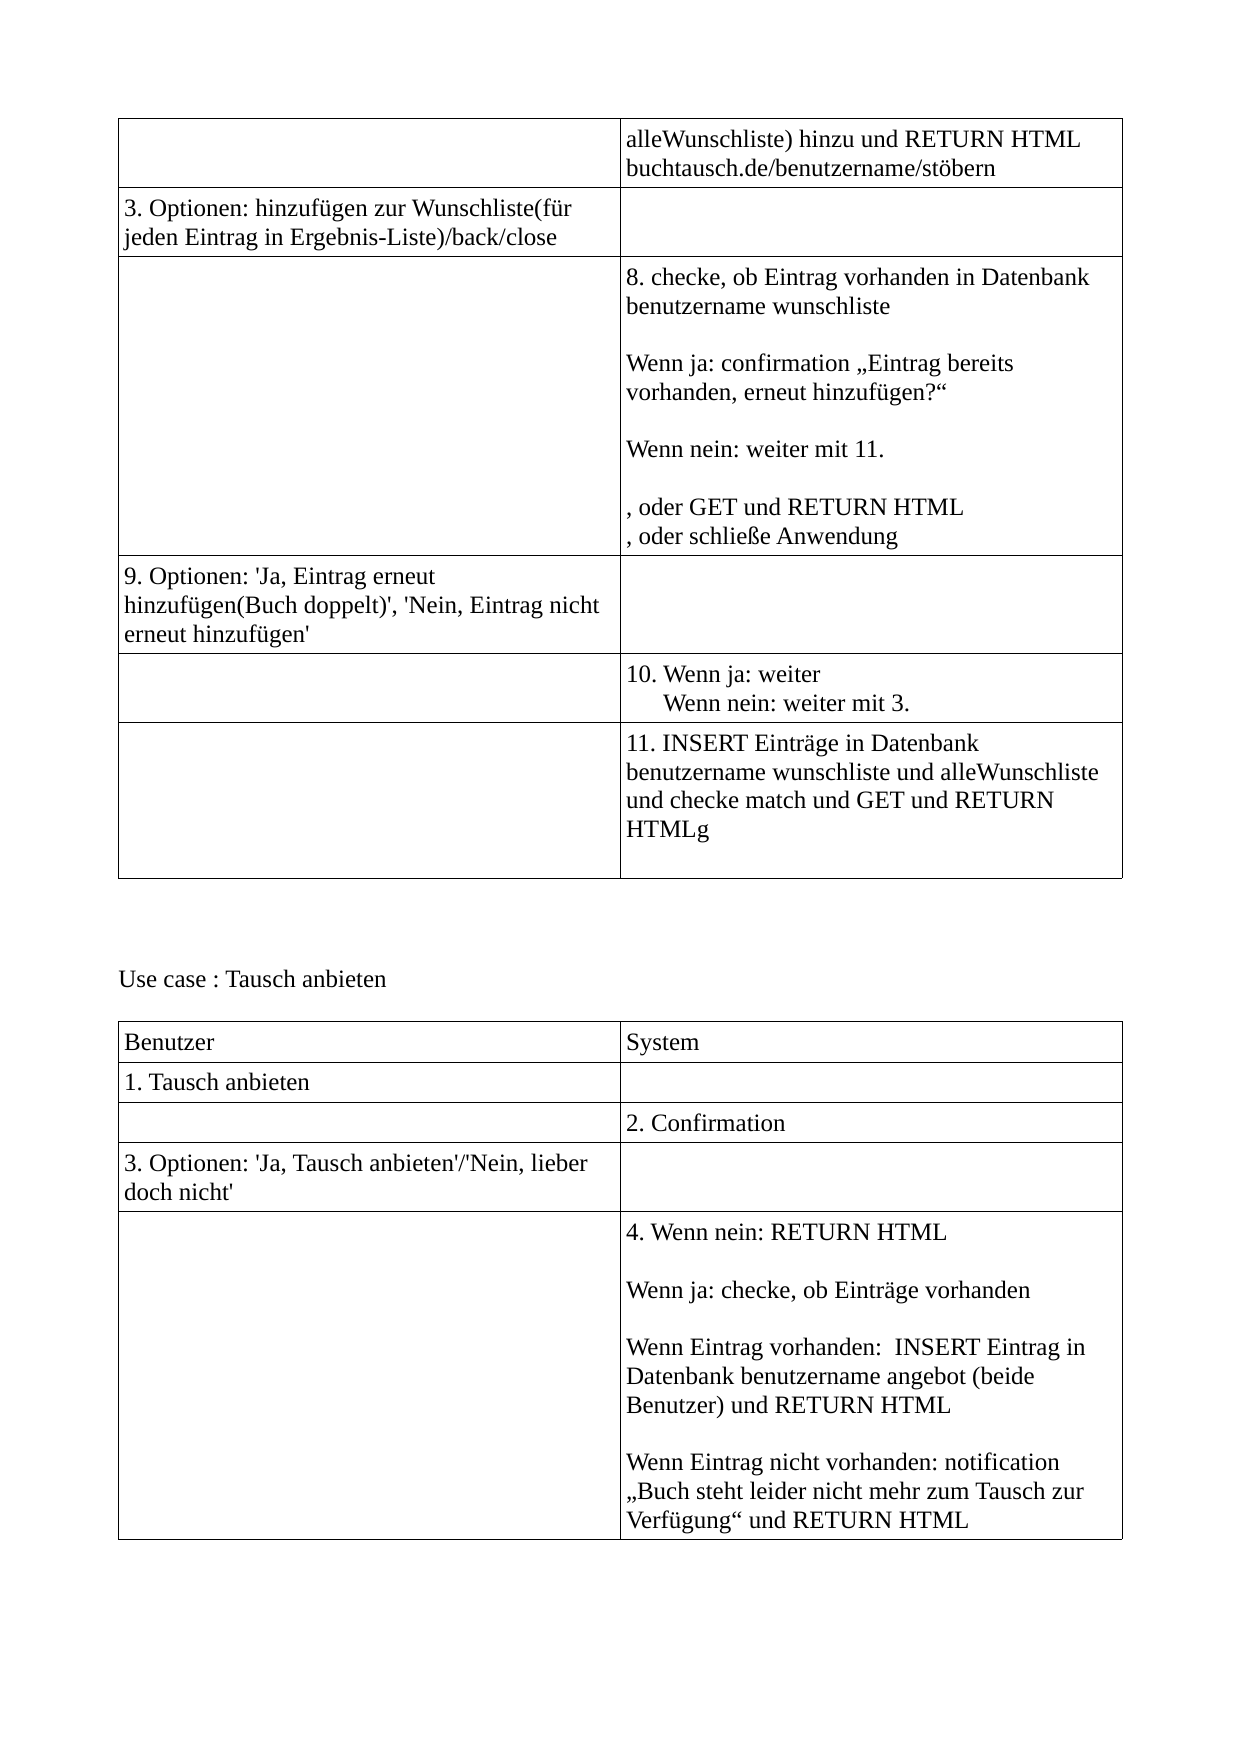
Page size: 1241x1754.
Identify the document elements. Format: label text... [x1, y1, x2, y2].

table_cell 10. Wenn ja: weiter Wenn nein: weiter mit 3. [621, 654, 1122, 722]
table_cell [119, 654, 620, 722]
table_cell [621, 188, 1122, 256]
table_header Benutzer [119, 1022, 620, 1062]
table_cell [621, 1063, 1122, 1102]
table_cell [119, 1212, 620, 1539]
table_cell [621, 556, 1122, 653]
table_cell [119, 119, 620, 187]
text Use case : Tausch anbieten [118, 964, 1122, 993]
table_cell 8. checke, ob Eintrag vorhanden in Datenbank benutzername wunschliste Wenn ja: confirmation „Eintrag bereits vorhanden, erneut hinzufügen?“ Wenn nein: weiter mit 11. , oder GET und RETURN HTML , oder schließe Anwendung [621, 257, 1122, 555]
table_cell [119, 1103, 620, 1142]
table_cell 3. Optionen: 'Ja, Tausch anbieten'/'Nein, lieber doch nicht' [119, 1143, 620, 1211]
table_cell 2. Confirmation [621, 1103, 1122, 1142]
table_cell 1. Tausch anbieten [119, 1063, 620, 1102]
table_cell [119, 257, 620, 555]
table_cell 9. Optionen: 'Ja, Eintrag erneut hinzufügen(Buch doppelt)', 'Nein, Eintrag nicht erneut hinzufügen' [119, 556, 620, 653]
table_cell [119, 723, 620, 877]
table_cell 4. Wenn nein: RETURN HTML Wenn ja: checke, ob Einträge vorhanden Wenn Eintrag vorhanden: INSERT Eintrag in Datenbank benutzername angebot (beide Benutzer) und RETURN HTML Wenn Eintrag nicht vorhanden: notification „Buch steht leider nicht mehr zum Tausch zur Verfügung“ und RETURN HTML [621, 1212, 1122, 1539]
table_cell 11. INSERT Einträge in Datenbank benutzername wunschliste und alleWunschliste und checke match und GET und RETURN HTMLg [621, 723, 1122, 877]
table_cell alleWunschliste) hinzu und RETURN HTML buchtausch.de/benutzername/stöbern [621, 119, 1122, 187]
table_header System [621, 1022, 1122, 1062]
table_cell 3. Optionen: hinzufügen zur Wunschliste(für jeden Eintrag in Ergebnis-Liste)/back/close [119, 188, 620, 256]
table_cell [621, 1143, 1122, 1211]
